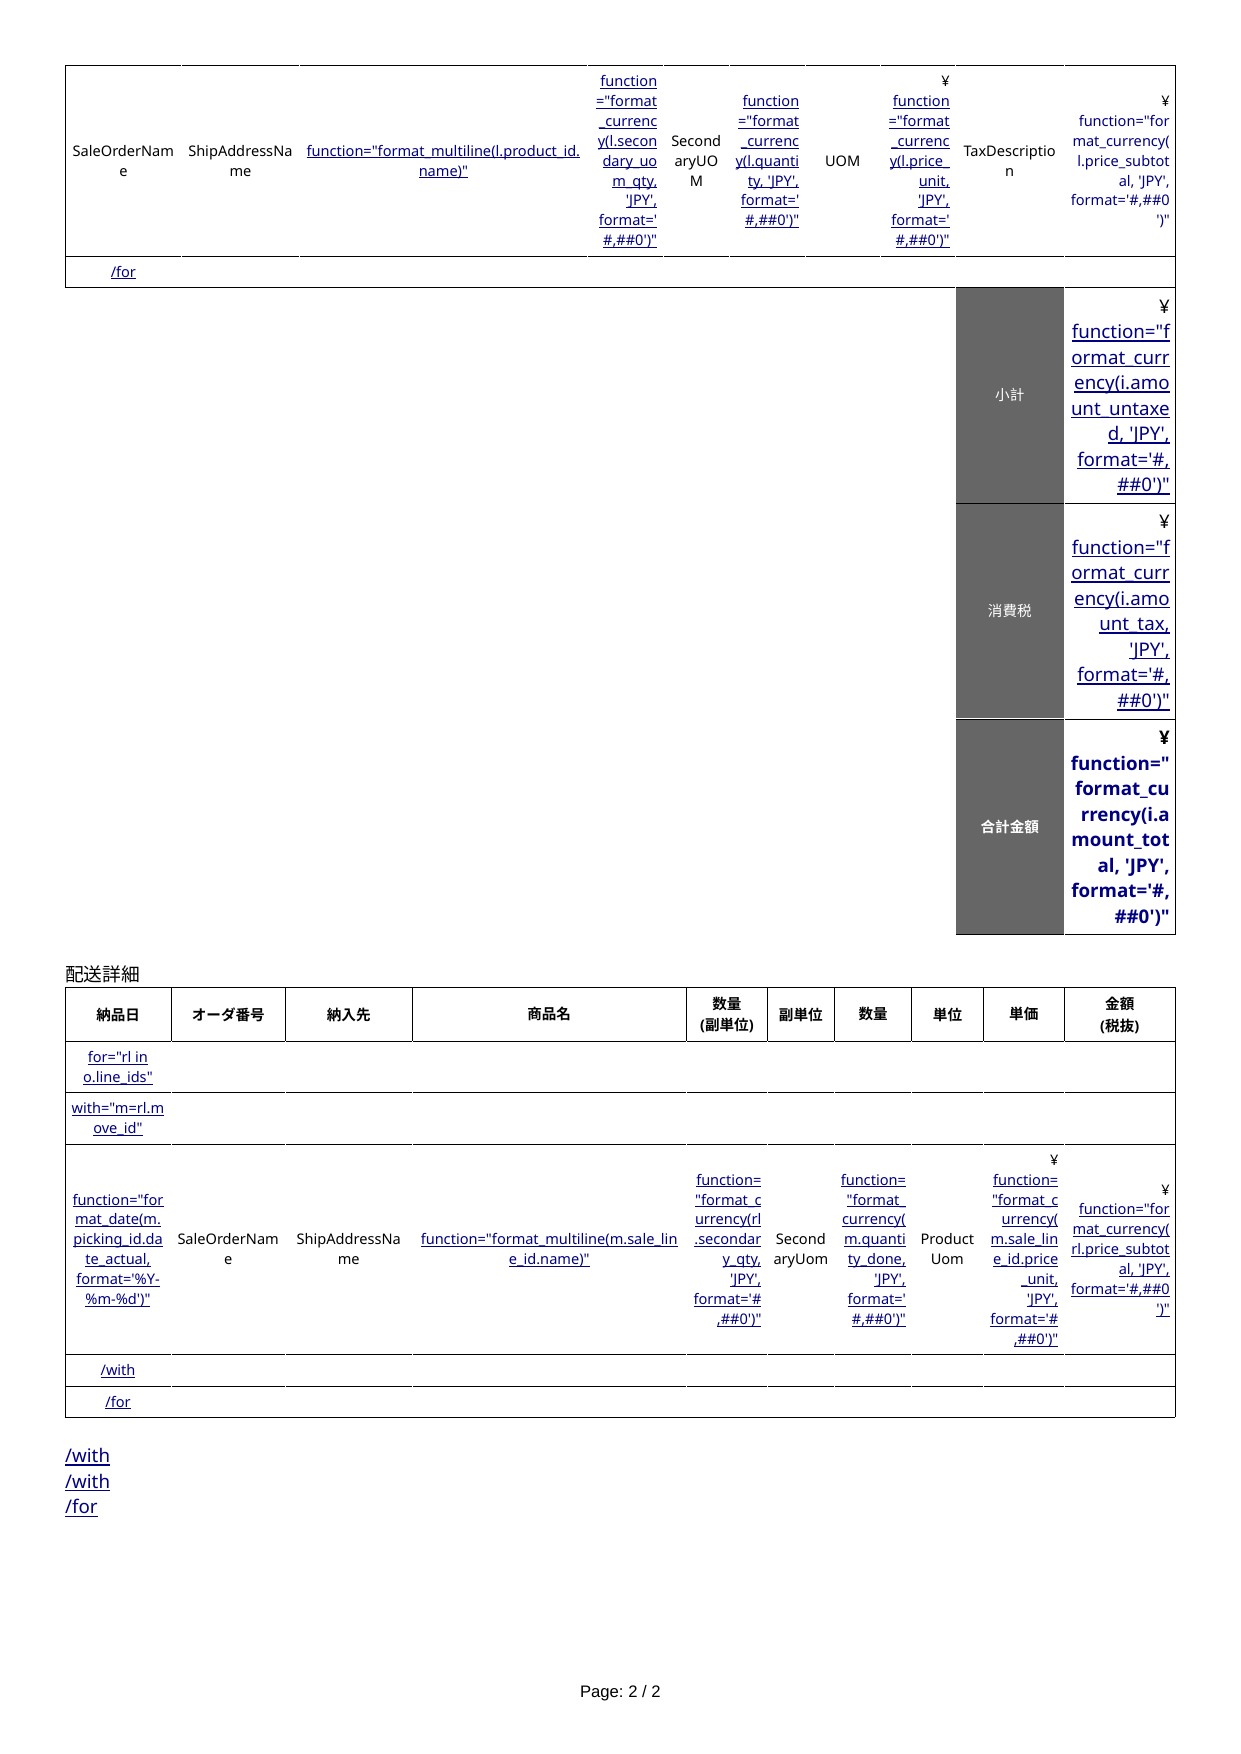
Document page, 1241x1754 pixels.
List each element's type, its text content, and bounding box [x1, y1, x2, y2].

table_header 単価 [984, 988, 1064, 1041]
table_cell function="format_multiline(m.sale_line_id.name)" [413, 1145, 686, 1354]
table_cell [181, 503, 299, 718]
table_cell [729, 288, 805, 503]
table_cell SecondaryUOM [664, 66, 729, 256]
table_cell [1065, 257, 1175, 287]
table_cell [805, 719, 880, 934]
table_cell [687, 1042, 767, 1092]
table_cell [286, 1387, 412, 1417]
table_cell SaleOrderName [172, 1145, 285, 1354]
table_cell [1065, 1355, 1175, 1386]
table_cell [687, 1093, 767, 1144]
table_cell [663, 503, 729, 718]
table_cell [835, 1093, 911, 1144]
table_cell [181, 288, 299, 503]
table_cell [65, 288, 181, 503]
table_cell [413, 1355, 686, 1386]
table_cell [299, 719, 587, 934]
table_cell [299, 503, 587, 718]
table_cell [588, 288, 663, 503]
table_cell [729, 503, 805, 718]
table_cell [588, 257, 663, 287]
table_cell [768, 1387, 834, 1417]
table_cell ¥ function="format_currency(i.amount_tax, 'JPY', format='#,##0')" [1065, 504, 1175, 718]
table_header 副単位 [768, 988, 834, 1041]
table_cell ShipAddressName [286, 1145, 412, 1354]
table_cell [65, 719, 181, 934]
table_header 数量 (副単位) [687, 988, 767, 1041]
table_cell function="format_multiline(l.product_id.name)" [300, 66, 587, 256]
table_cell ¥ function="format_currency(i.amount_untaxed, 'JPY', format='#,##0')" [1065, 288, 1175, 503]
table_cell [413, 1387, 686, 1417]
table_cell ¥ function="format_currency(l.price_subtotal, 'JPY', format='#,##0')" [1065, 66, 1175, 256]
table_cell [664, 257, 729, 287]
table_cell ProductUom [912, 1145, 983, 1354]
table_cell SecondaryUom [768, 1145, 834, 1354]
table_cell [984, 1387, 1064, 1417]
table_cell /with [66, 1355, 171, 1386]
table_cell ¥ function="format_currency(i.amount_total, 'JPY', format='#,##0')" [1065, 720, 1175, 934]
table_cell with="m=rl.move_id" [66, 1093, 171, 1144]
table_cell 消費税 [956, 504, 1064, 718]
table_cell [286, 1355, 412, 1386]
table_cell [806, 257, 880, 287]
table_cell [687, 1355, 767, 1386]
table_cell /for [66, 257, 181, 287]
table_cell /for [66, 1387, 171, 1417]
table_cell [65, 503, 181, 718]
table_cell [172, 1093, 285, 1144]
text 配送詳細 [65, 960, 1175, 987]
table_cell [182, 257, 299, 287]
table_cell [880, 719, 955, 934]
table_cell ¥ function="format_currency(rl.price_subtotal, 'JPY', format='#,##0')" [1065, 1145, 1175, 1354]
table_cell [663, 719, 729, 934]
table_cell [286, 1093, 412, 1144]
table_cell [729, 719, 805, 934]
table_cell UOM [806, 66, 880, 256]
table_cell function="format_currency(l.quantity, 'JPY', format='#,##0')" [730, 66, 805, 256]
table_cell [1065, 1042, 1175, 1092]
table_header 数量 [835, 988, 911, 1041]
table_cell [768, 1355, 834, 1386]
table_header 納品日 [66, 988, 171, 1041]
text /with [65, 1468, 1175, 1494]
table_cell [880, 503, 955, 718]
table_cell [835, 1042, 911, 1092]
table_cell [984, 1093, 1064, 1144]
table_cell [835, 1387, 911, 1417]
table_cell 合計金額 [956, 720, 1064, 934]
table_cell [984, 1042, 1064, 1092]
table_cell function="format_date(m.picking_id.date_actual, format='%Y-%m-%d')" [66, 1145, 171, 1354]
table_cell [413, 1042, 686, 1092]
table_cell function="format_currency(l.secondary_uom_qty, 'JPY', format='#,##0')" [588, 66, 663, 256]
table_cell [172, 1387, 285, 1417]
table_cell SaleOrderName [66, 66, 181, 256]
table_header 納入先 [286, 988, 412, 1041]
table_cell [768, 1042, 834, 1092]
table_cell [663, 288, 729, 503]
table_cell [181, 719, 299, 934]
table_header 金額 (税抜) [1065, 988, 1175, 1041]
table_cell [956, 257, 1064, 287]
table_cell [286, 1042, 412, 1092]
table_cell for="rl in o.line_ids" [66, 1042, 171, 1092]
table_cell 小計 [956, 288, 1064, 503]
table_cell [172, 1042, 285, 1092]
table_cell ¥ function="format_currency(l.price_unit, 'JPY', format='#,##0')" [881, 66, 955, 256]
table_cell [805, 503, 880, 718]
table_cell [588, 719, 663, 934]
table_cell [984, 1355, 1064, 1386]
table_cell [687, 1387, 767, 1417]
text /with [65, 1443, 1175, 1468]
table_cell [588, 503, 663, 718]
table_cell [912, 1093, 983, 1144]
table_cell [413, 1093, 686, 1144]
table_cell function="format_currency(m.quantity_done, 'JPY', format='#,##0')" [835, 1145, 911, 1354]
table_header 単位 [912, 988, 983, 1041]
table_cell [835, 1355, 911, 1386]
table_cell [299, 288, 587, 503]
table_header オーダ番号 [172, 988, 285, 1041]
table_cell function="format_currency(rl.secondary_qty, 'JPY', format='#,##0')" [687, 1145, 767, 1354]
table_cell [1065, 1093, 1175, 1144]
table_cell [300, 257, 587, 287]
table_cell [912, 1387, 983, 1417]
table_cell [805, 288, 880, 503]
table_cell ¥ function="format_currency(m.sale_line_id.price_unit, 'JPY', format='#,##0')" [984, 1145, 1064, 1354]
table_header 商品名 [413, 988, 686, 1041]
table_cell [881, 257, 955, 287]
table_cell [730, 257, 805, 287]
table_cell [1065, 1387, 1175, 1417]
text /for [65, 1494, 1175, 1519]
table_cell [172, 1355, 285, 1386]
table_cell [912, 1042, 983, 1092]
table_cell [880, 288, 955, 503]
table_cell ShipAddressName [182, 66, 299, 256]
table_cell [768, 1093, 834, 1144]
table_cell TaxDescription [956, 66, 1064, 256]
table_cell [912, 1355, 983, 1386]
